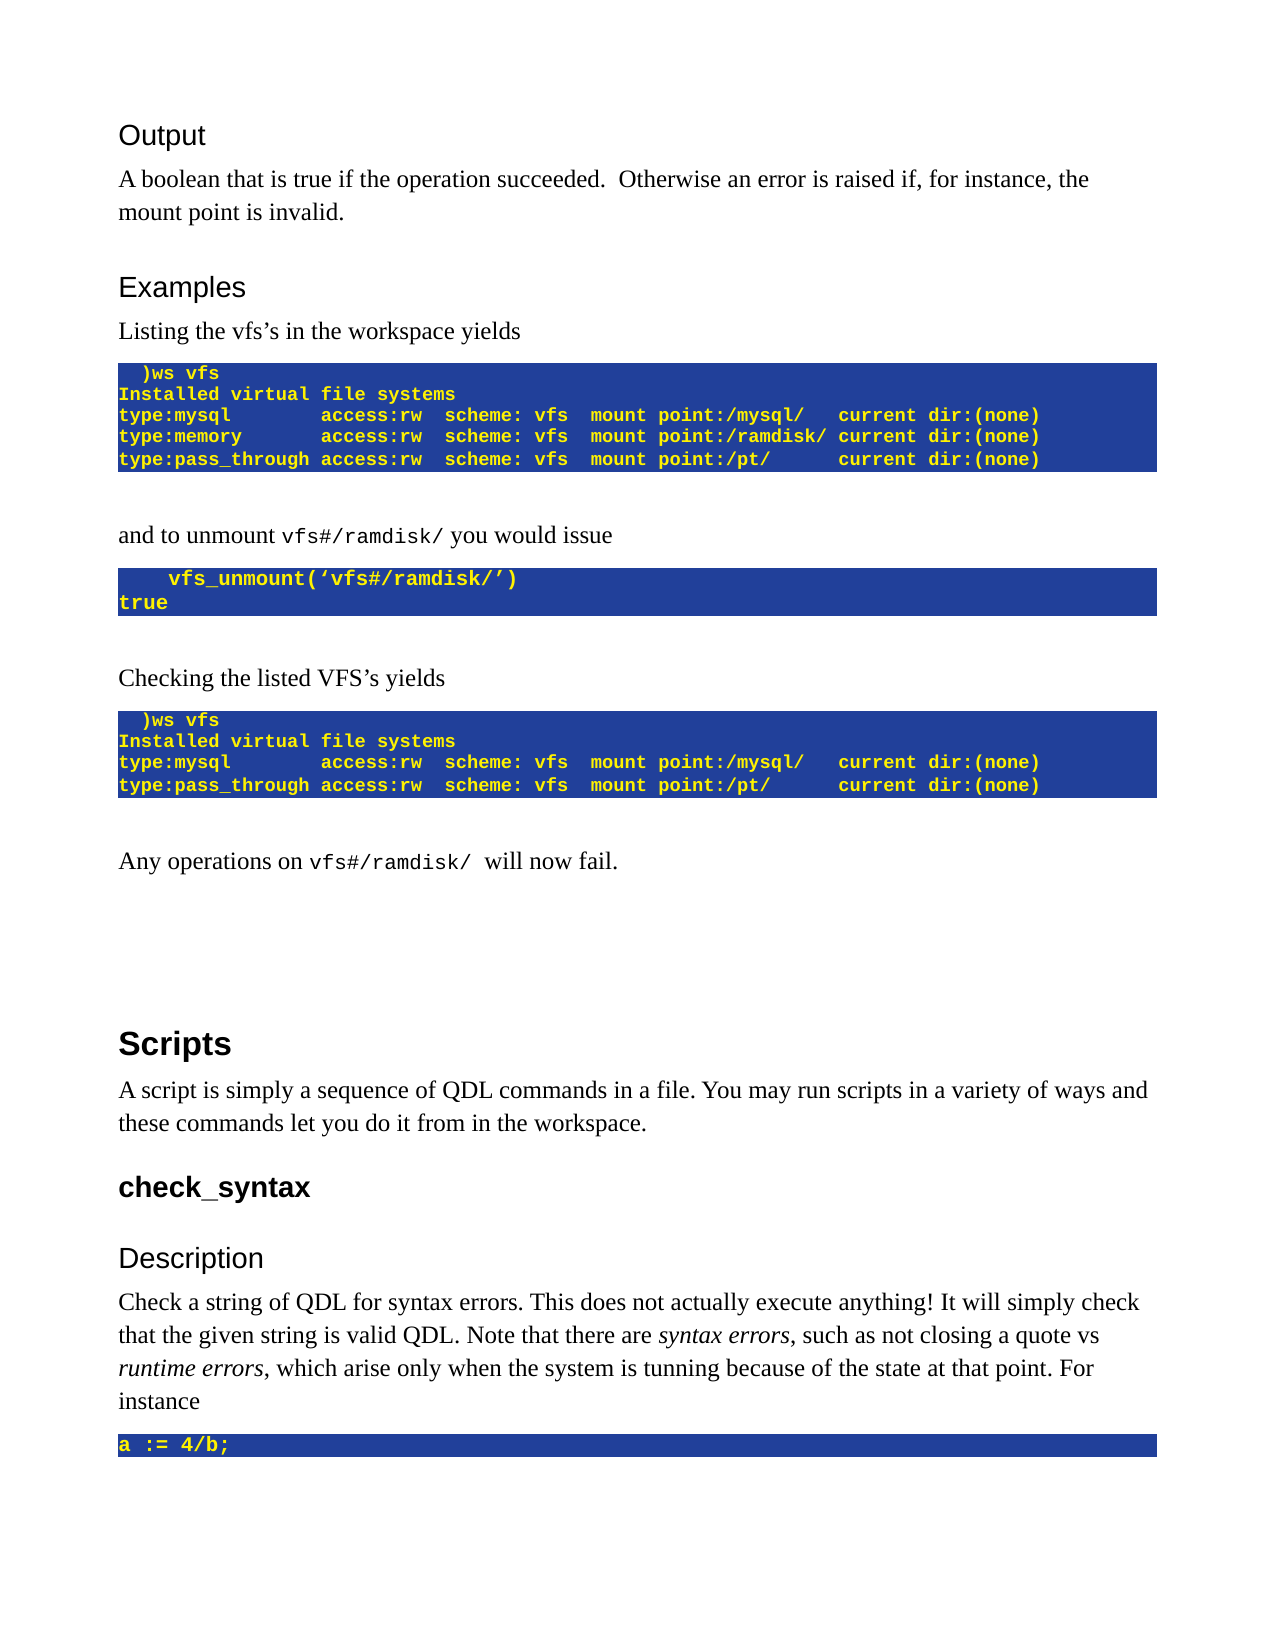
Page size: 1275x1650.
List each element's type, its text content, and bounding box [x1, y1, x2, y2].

text )ws vfs Installed virtual file systems type:mysql access:rw scheme: vfs mount point:/mysql/ current dir:(none) type:pass_through access:rw scheme: vfs mount point:/pt/ current dir:(none) [118, 711, 1157, 798]
text Checking the listed VFS’s yields [118, 663, 1157, 692]
text Any operations on vfs#/ramdisk/ will now fail. [118, 846, 1157, 875]
subtitle check_syntax [118, 1170, 1157, 1204]
text a := 4/b; [118, 1434, 1157, 1457]
text )ws vfs Installed virtual file systems type:mysql access:rw scheme: vfs mount point:/mysql/ current dir:(none) type:memory access:rw scheme: vfs mount point:/ramdisk/ current dir:(none) type:pass_through access:rw scheme: vfs mount point:/pt/ current dir:(none) [118, 363, 1157, 472]
text and to unmount vfs#/ramdisk/ you would issue [118, 520, 1157, 549]
text Listing the vfs’s in the workspace yields [118, 316, 1157, 344]
text Check a string of QDL for syntax errors. This does not actually execute anything! It will simply check that the given string is valid QDL. Note that there are syntax errors, such as not closing a quote vs runtime errors, which arise only when the system is tunning because of the state at that point. For instance [118, 1287, 1157, 1415]
subtitle Description [118, 1241, 1157, 1275]
subtitle Scripts [118, 1023, 1157, 1062]
text true [118, 592, 1157, 616]
subtitle Examples [118, 270, 1157, 303]
text vfs_unmount(‘vfs#/ramdisk/’) [118, 568, 1157, 592]
text A script is simply a sequence of QDL commands in a file. You may run scripts in a variety of ways and these commands let you do it from in the workspace. [118, 1075, 1157, 1136]
subtitle Output [118, 118, 1157, 152]
text A boolean that is true if the operation succeeded. Otherwise an error is raised if, for instance, the mount point is invalid. [118, 164, 1157, 226]
